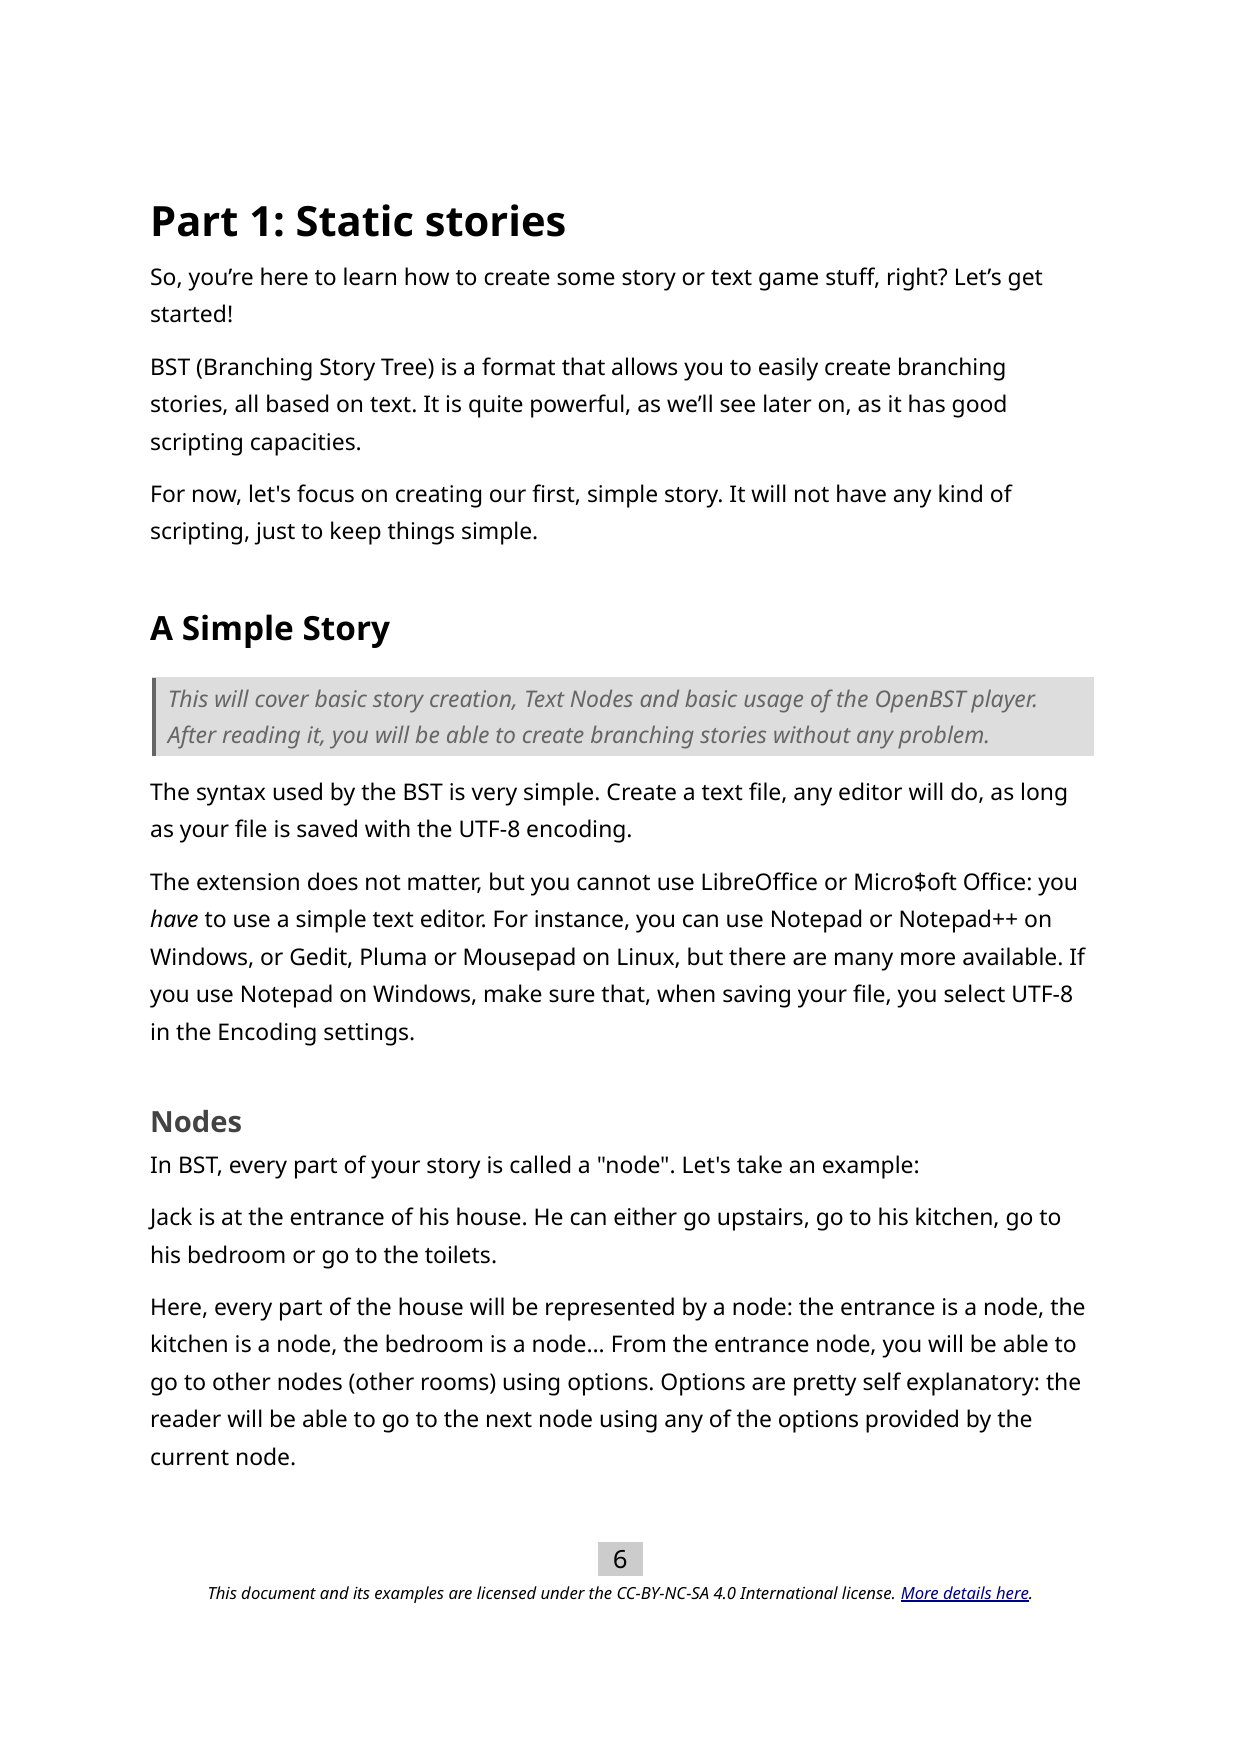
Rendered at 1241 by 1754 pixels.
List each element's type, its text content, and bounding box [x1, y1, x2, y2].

text In BST, every part of your story is called a "node". Let's take an example: [150, 1149, 1090, 1180]
text For now, let's focus on creating our first, simple story. It will not have any kind of scripting, just to keep things simple. [150, 478, 1090, 546]
text BST (Branching Story Tree) is a format that allows you to easily create branching stories, all based on text. It is quite powerful, as we’ll see later on, as it has good scripting capacities. [150, 351, 1090, 457]
text This will cover basic story creation, Text Nodes and basic usage of the OpenBST player. After reading it, you will be able to create branching stories without any problem. [152, 677, 1093, 756]
text The extension does not matter, but you cannot use LibreOffice or Micro$oft Office: you have to use a simple text editor. For instance, you can use Notepad or Notepad++ on Windows, or Gedit, Pluma or Mousepad on Linux, but there are many more available. If you use Notepad on Windows, make sure that, when saving your file, you select UTF-8 in the Encoding settings. [150, 866, 1090, 1047]
text Here, every part of the house will be represented by a node: the entrance is a node, the kitchen is a node, the bedroom is a node… From the entrance node, you will be able to go to other nodes (other rooms) using options. Options are pretty self explanatory: the reader will be able to go to the next node using any of the options provided by the current node. [150, 1291, 1090, 1472]
text The syntax used by the BST is very simple. Create a text file, any editor will do, as long as your file is saved with the UTF-8 encoding. [150, 776, 1090, 845]
text So, you’re here to learn how to create some story or text game stuff, right? Let’s get started! [150, 261, 1090, 330]
subtitle Nodes [150, 1101, 1090, 1141]
subtitle A Simple Story [150, 605, 1090, 650]
subtitle Part 1: Static stories [150, 192, 1090, 248]
text Jack is at the entrance of his house. He can either go upstairs, go to his kitchen, go to his bedroom or go to the toilets. [150, 1201, 1090, 1270]
